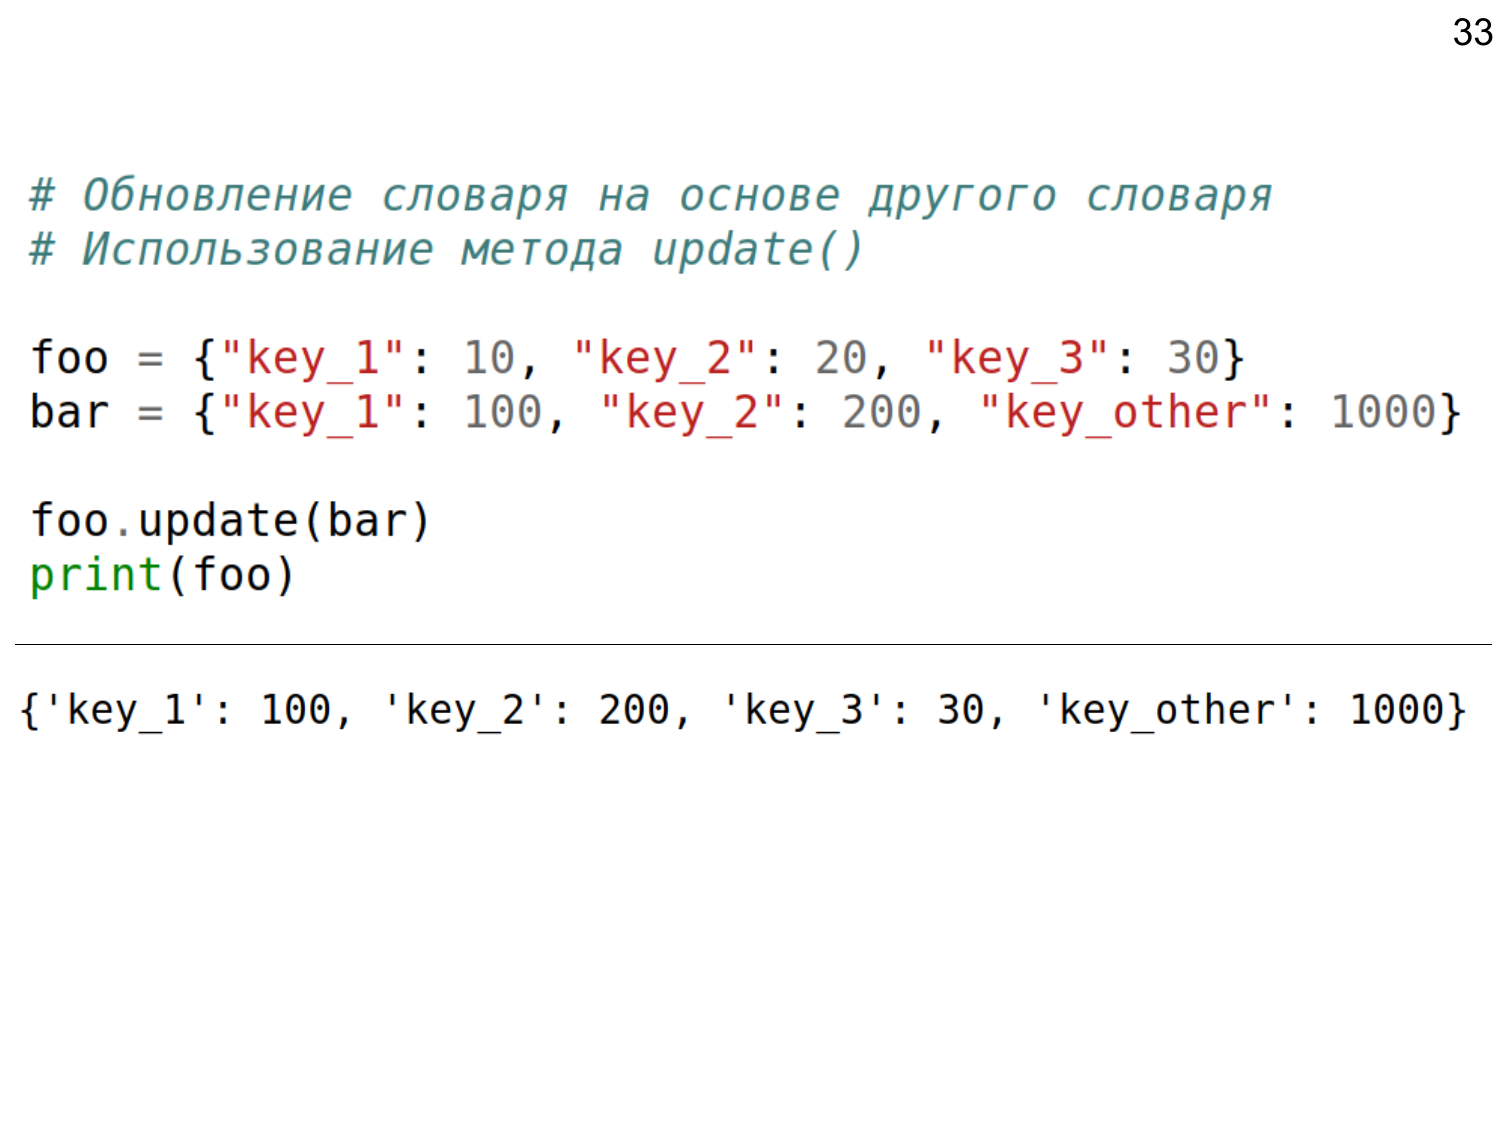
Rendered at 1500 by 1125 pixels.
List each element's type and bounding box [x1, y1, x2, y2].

picture [8, 671, 1484, 751]
picture [12, 155, 1478, 616]
